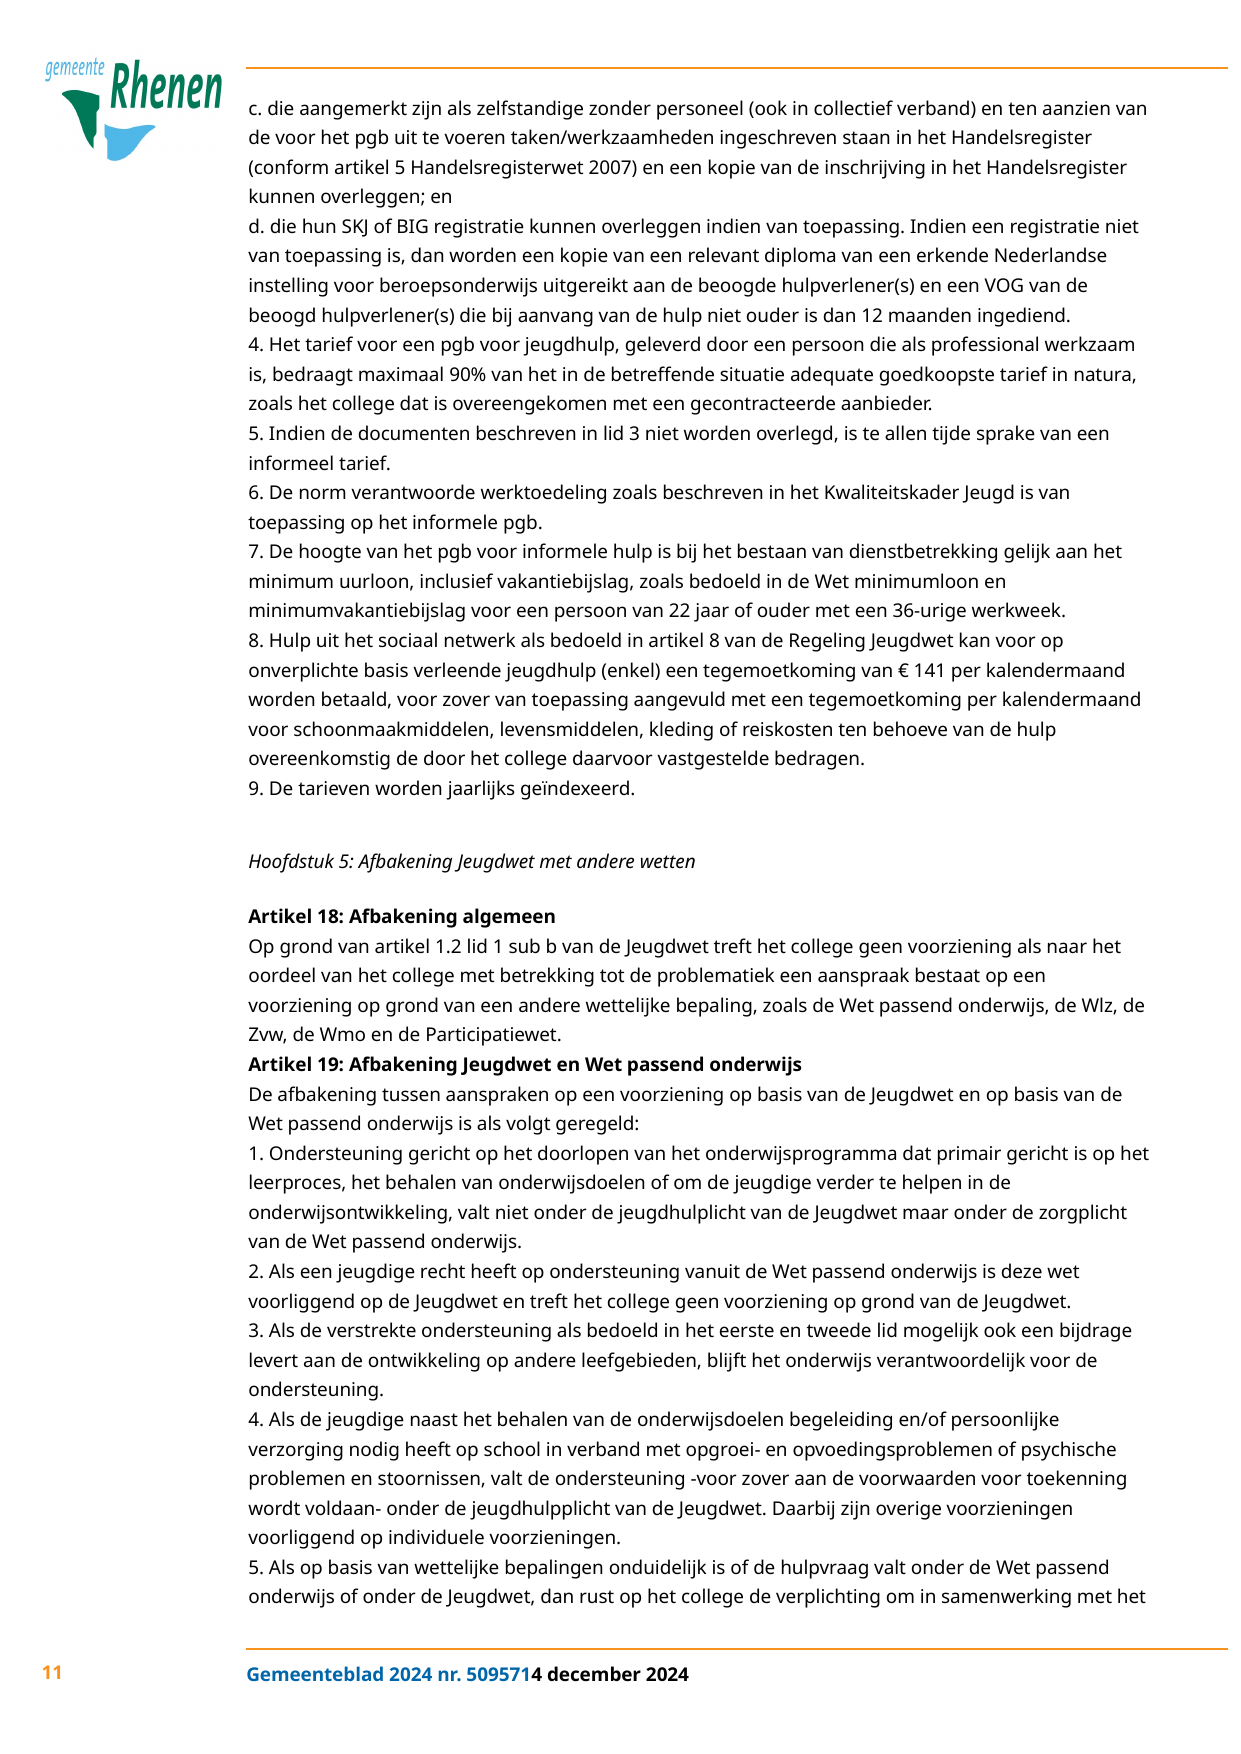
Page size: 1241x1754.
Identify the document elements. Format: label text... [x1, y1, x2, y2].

text 5. Indien de documenten beschreven in lid 3 niet worden overlegd, is te allen tijde sprake van een informeel tarief. [248, 420, 1152, 476]
text Hoofdstuk 5: Afbakening Jeugdwet met andere wetten [248, 848, 1152, 874]
text 5. Als op basis van wettelijke bepalingen onduidelijk is of de hulpvraag valt onder de Wet passend onderwijs of onder de Jeugdwet, dan rust op het college de verplichting om in samenwerking met het [248, 1554, 1152, 1609]
text Op grond van artikel 1.2 lid 1 sub b van de Jeugdwet treft het college geen voorziening als naar het oordeel van het college met betrekking tot de problematiek een aanspraak bestaat op een voorziening op grond van een andere wettelijke bepaling, zoals de Wet passend onderwijs, de Wlz, de Zvw, de Wmo en de Participatiewet. [248, 933, 1152, 1047]
text 4. Als de jeugdige naast het behalen van de onderwijsdoelen begeleiding en/of persoonlijke verzorging nodig heeft op school in verband met opgroei- en opvoedingsproblemen of psychische problemen en stoornissen, valt de ondersteuning -voor zover aan de voorwaarden voor toekenning wordt voldaan- onder de jeugdhulpplicht van de Jeugdwet. Daarbij zijn overige voorzieningen voorliggend op individuele voorzieningen. [248, 1406, 1152, 1550]
text Artikel 19: Afbakening Jeugdwet en Wet passend onderwijs [248, 1051, 1152, 1077]
text 3. Als de verstrekte ondersteuning als bedoeld in het eerste en tweede lid mogelijk ook een bijdrage levert aan de ontwikkeling op andere leefgebieden, blijft het onderwijs verantwoordelijk voor de ondersteuning. [248, 1317, 1152, 1402]
text c. die aangemerkt zijn als zelfstandige zonder personeel (ook in collectief verband) en ten aanzien van de voor het pgb uit te voeren taken/werkzaamheden ingeschreven staan in het Handelsregister (conform artikel 5 Handelsregisterwet 2007) en een kopie van de inschrijving in het Handelsregister kunnen overleggen; en [248, 95, 1152, 209]
text d. die hun SKJ of BIG registratie kunnen overleggen indien van toepassing. Indien een registratie niet van toepassing is, dan worden een kopie van een relevant diploma van een erkende Nederlandse instelling voor beroepsonderwijs uitgereikt aan de beoogde hulpverlener(s) en een VOG van de beoogd hulpverlener(s) die bij aanvang van de hulp niet ouder is dan 12 maanden ingediend. [248, 213, 1152, 328]
text 1. Ondersteuning gericht op het doorlopen van het onderwijsprogramma dat primair gericht is op het leerproces, het behalen van onderwijsdoelen of om de jeugdige verder te helpen in de onderwijsontwikkeling, valt niet onder de jeugdhulplicht van de Jeugdwet maar onder de zorgplicht van de Wet passend onderwijs. [248, 1140, 1152, 1254]
text 2. Als een jeugdige recht heeft op ondersteuning vanuit de Wet passend onderwijs is deze wet voorliggend op de Jeugdwet en treft het college geen voorziening op grond van de Jeugdwet. [248, 1258, 1152, 1313]
text 4. Het tarief voor een pgb voor jeugdhulp, geleverd door een persoon die als professional werkzaam is, bedraagt maximaal 90% van het in de betreffende situatie adequate goedkoopste tarief in natura, zoals het college dat is overeengekomen met een gecontracteerde aanbieder. [248, 331, 1152, 416]
picture [41, 47, 231, 172]
text Artikel 18: Afbakening algemeen [248, 903, 1152, 929]
text 7. De hoogte van het pgb voor informele hulp is bij het bestaan van dienstbetrekking gelijk aan het minimum uurloon, inclusief vakantiebijslag, zoals bedoeld in de Wet minimumloon en minimumvakantiebijslag voor een persoon van 22 jaar of ouder met een 36-urige werkweek. [248, 538, 1152, 623]
text 9. De tarieven worden jaarlijks geïndexeerd. [248, 775, 1152, 801]
text 6. De norm verantwoorde werktoedeling zoals beschreven in het Kwaliteitskader Jeugd is van toepassing op het informele pgb. [248, 479, 1152, 535]
text 8. Hulp uit het sociaal netwerk als bedoeld in artikel 8 van de Regeling Jeugdwet kan voor op onverplichte basis verleende jeugdhulp (enkel) een tegemoetkoming van € 141 per kalendermaand worden betaald, voor zover van toepassing aangevuld met een tegemoetkoming per kalendermaand voor schoonmaakmiddelen, levensmiddelen, kleding of reiskosten ten behoeve van de hulp overeenkomstig de door het college daarvoor vastgestelde bedragen. [248, 627, 1152, 771]
text De afbakening tussen aanspraken op een voorziening op basis van de Jeugdwet en op basis van de Wet passend onderwijs is als volgt geregeld: [248, 1081, 1152, 1136]
